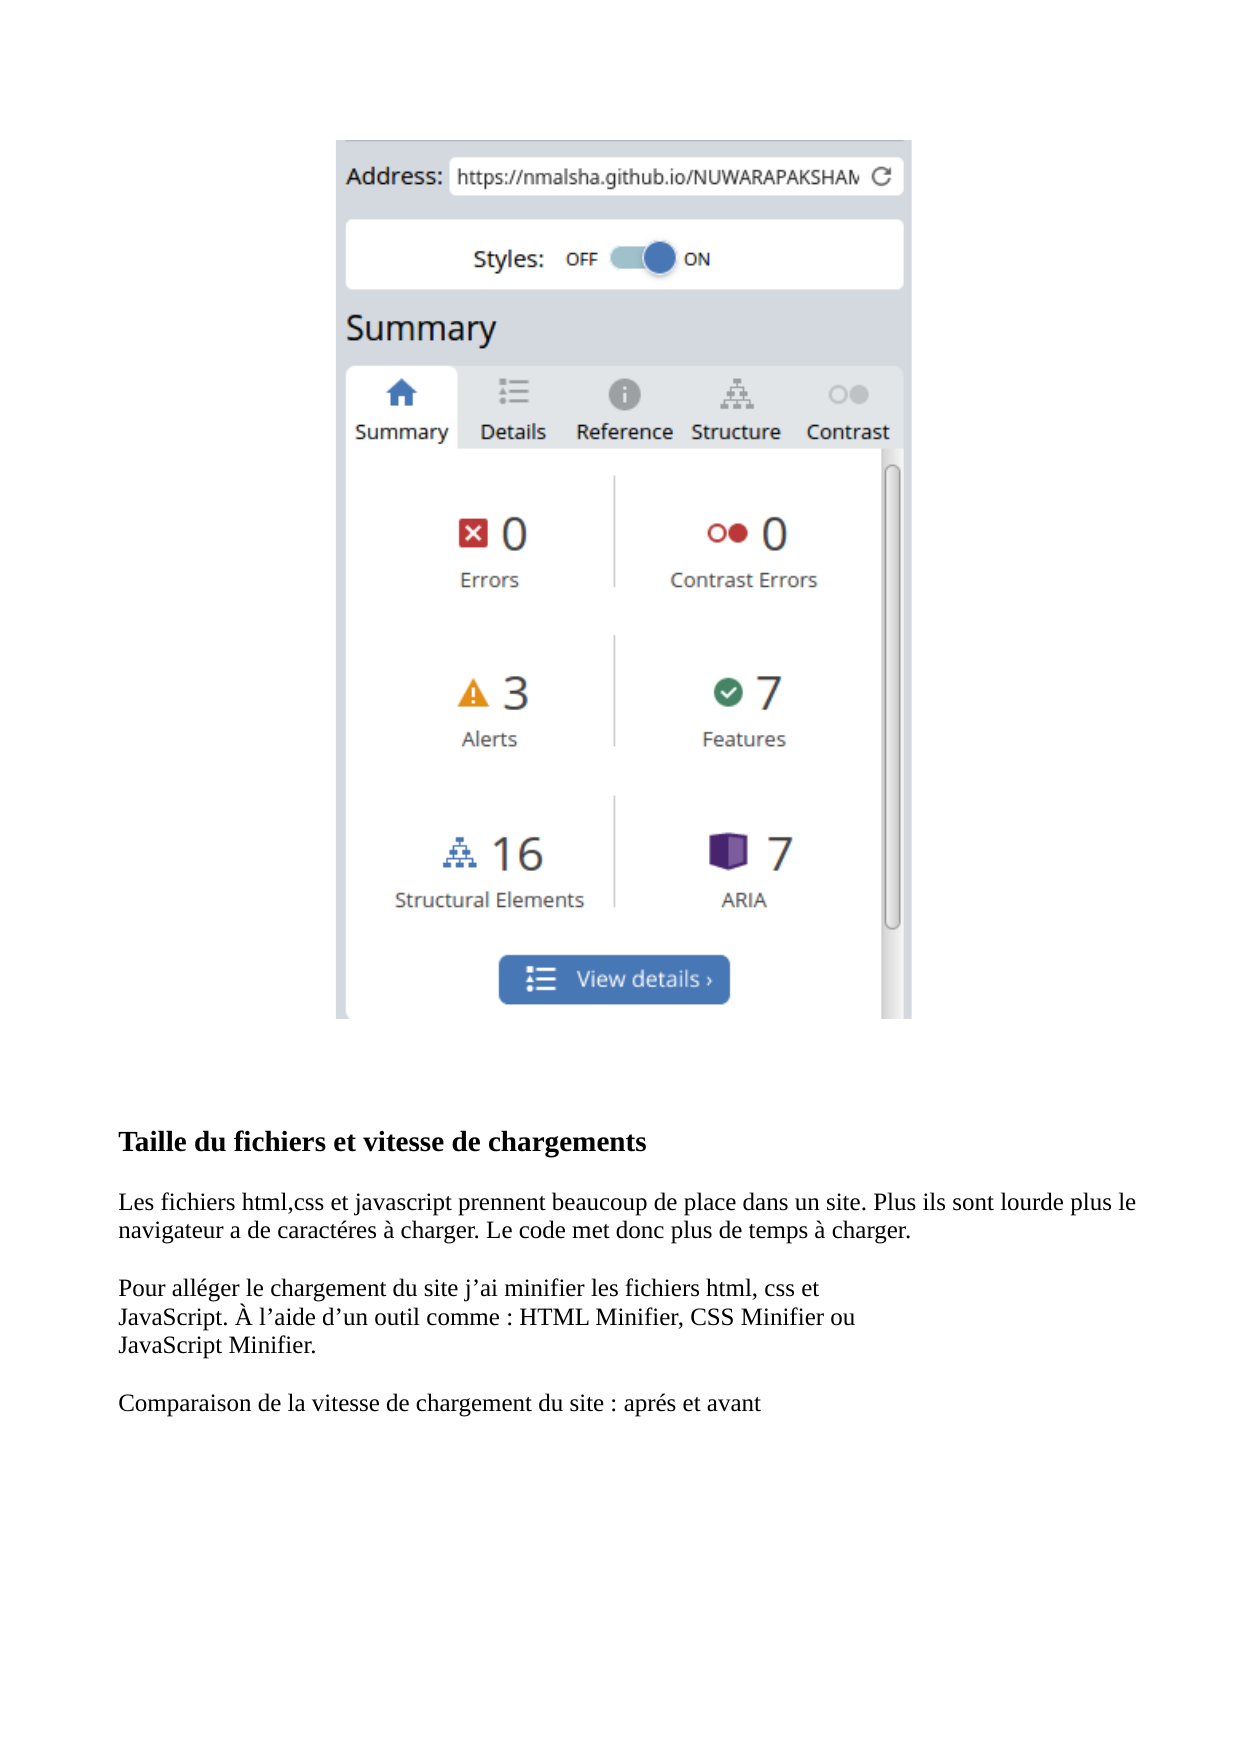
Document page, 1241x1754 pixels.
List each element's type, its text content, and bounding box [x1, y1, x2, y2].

text Pour alléger le chargement du site j’ai minifier les fichiers html, css et [118, 1273, 1168, 1302]
text Comparaison de la vitesse de chargement du site : aprés et avant [118, 1388, 1168, 1417]
picture [335, 140, 912, 1019]
text JavaScript. À l’aide d’un outil comme : HTML Minifier, CSS Minifier ou [118, 1302, 1168, 1330]
text Taille du fichiers et vitesse de chargements [118, 1124, 1168, 1158]
text Les fichiers html,css et javascript prennent beaucoup de place dans un site. Plus ils sont lourde plus le navigateur a de caractéres à charger. Le code met donc plus de temps à charger. [118, 1187, 1168, 1244]
text JavaScript Minifier. [118, 1330, 1168, 1359]
